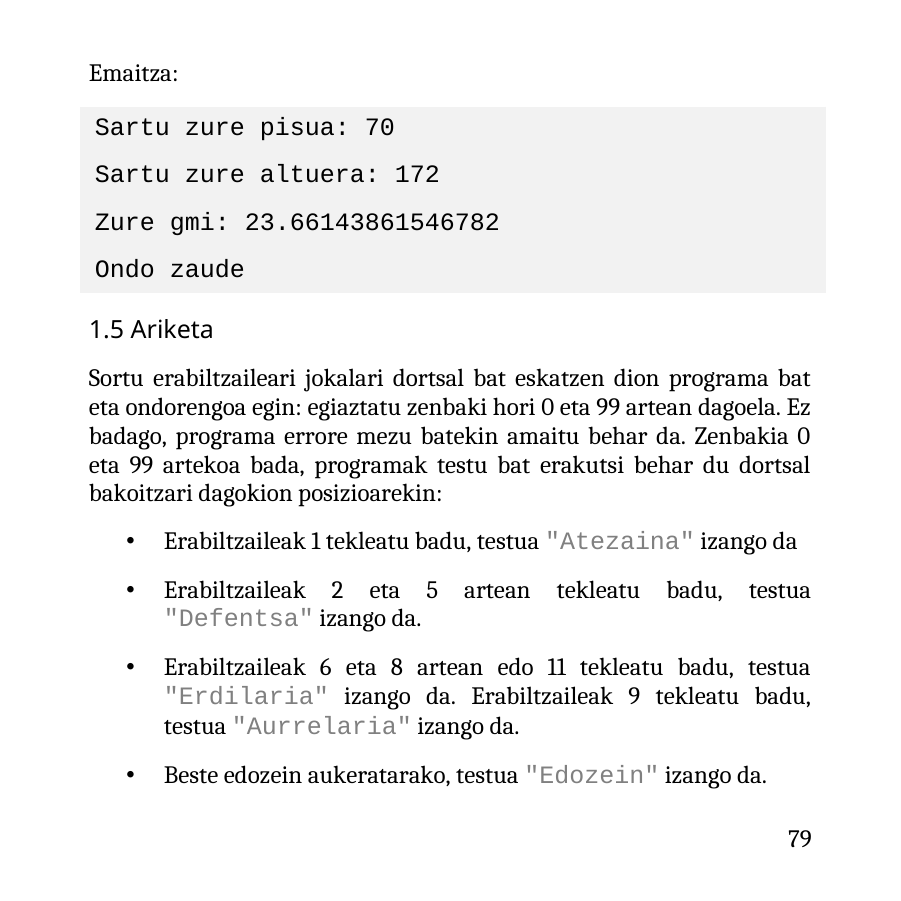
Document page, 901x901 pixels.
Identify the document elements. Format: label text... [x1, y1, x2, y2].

text Zure gmi: 23.66143861546782 [86, 201, 820, 237]
list Beste edozein aukeratarako, testua "Edozein" izango da. [126, 761, 811, 791]
text Sartu zure altuera: 172 [86, 154, 820, 190]
list Erabiltzaileak 6 eta 8 artean edo 11 tekleatu badu, testua "Erdilaria" izango da. Erabiltzaileak 9 tekleatu badu, testua "Aurrelaria" izango da. [126, 653, 811, 742]
text Sartu zure pisua: 70 [86, 113, 820, 143]
text Emaitza: [89, 59, 811, 88]
list Erabiltzaileak 1 tekleatu badu, testua "Atezaina" izango da [126, 527, 811, 557]
text 1.5 Ariketa [89, 312, 811, 346]
text Ondo zaude [86, 248, 820, 287]
list Erabiltzaileak 2 eta 5 artean tekleatu badu, testua "Defentsa" izango da. [126, 576, 811, 634]
text Sortu erabiltzaileari jokalari dortsal bat eskatzen dion programa bat eta ondorengoa egin: egiaztatu zenbaki hori 0 eta 99 artean dagoela. Ez badago, programa errore mezu batekin amaitu behar da. Zenbakia 0 eta 99 artekoa bada, programak testu bat erakutsi behar du dortsal bakoitzari dagokion posizioarekin: [89, 364, 811, 508]
